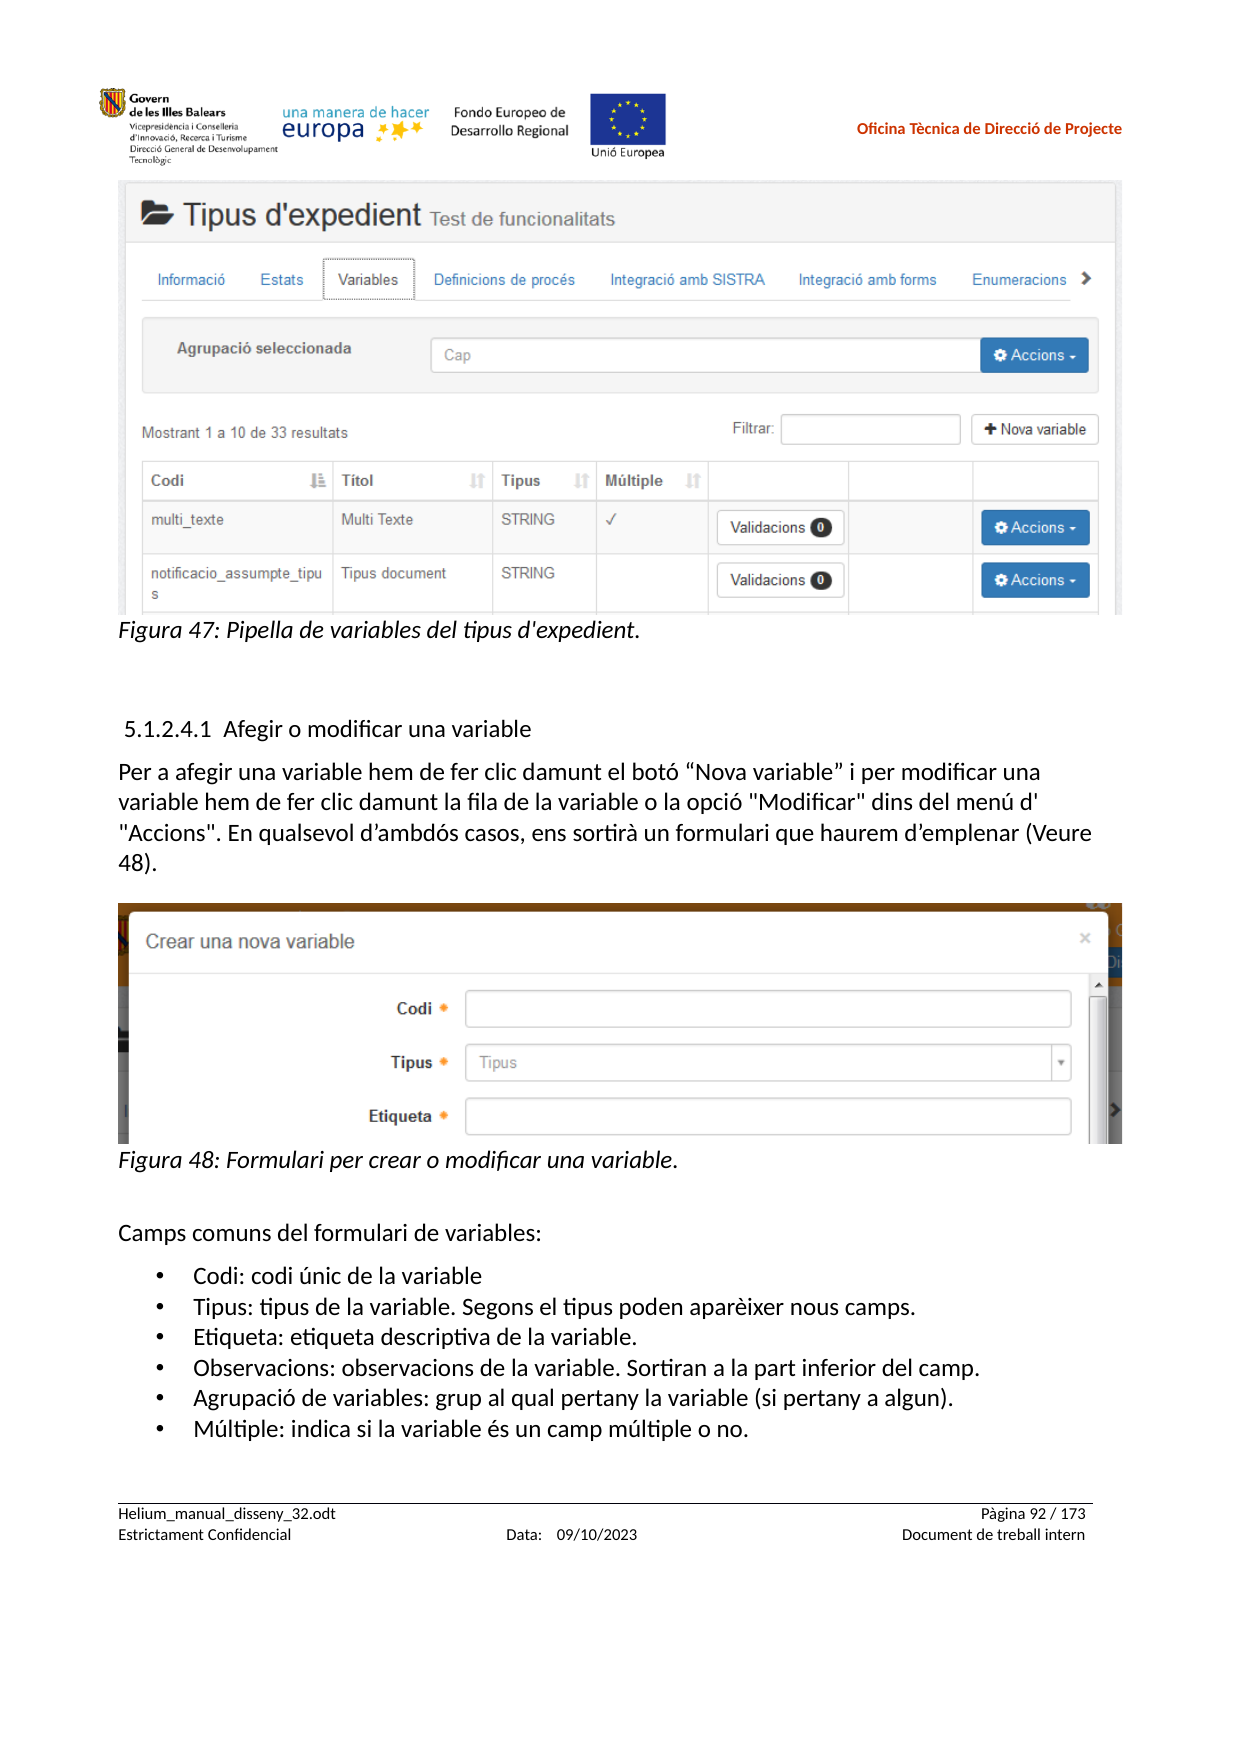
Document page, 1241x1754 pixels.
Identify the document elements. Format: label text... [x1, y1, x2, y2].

list Codi: codi únic de la variable [156, 1261, 1122, 1291]
text Camps comuns del formulari de variables: [118, 1217, 1122, 1248]
picture [118, 180, 1123, 615]
text Per a afegir una variable hem de fer clic damunt el botó “Nova variable” i per modificar una variable hem de fer clic damunt la fila de la variable o la opció "Modificar" dins del menú d' "Accions". En qualsevol d’ambdós casos, ens sortirà un formulari que haurem d’emplenar (Veure 48). [118, 756, 1122, 878]
list Observacions: observacions de la variable. Sortiran a la part inferior del camp. [156, 1352, 1122, 1383]
list Etiqueta: etiqueta descriptiva de la variable. [156, 1322, 1122, 1352]
list Agrupació de variables: grup al qual pertany la variable (si pertany a algun). [156, 1383, 1122, 1413]
picture [99, 87, 668, 166]
picture [118, 903, 1123, 1144]
text Figura 47: Pipella de variables del tipus d'expedient. [118, 615, 1122, 645]
list Tipus: tipus de la variable. Segons el tipus poden aparèixer nous camps. [156, 1291, 1122, 1322]
text Figura 48: Formulari per crear o modificar una variable. [118, 1144, 1122, 1174]
subtitle Afegir o modificar una variable [118, 713, 1122, 743]
list Múltiple: indica si la variable és un camp múltiple o no. [156, 1413, 1122, 1444]
